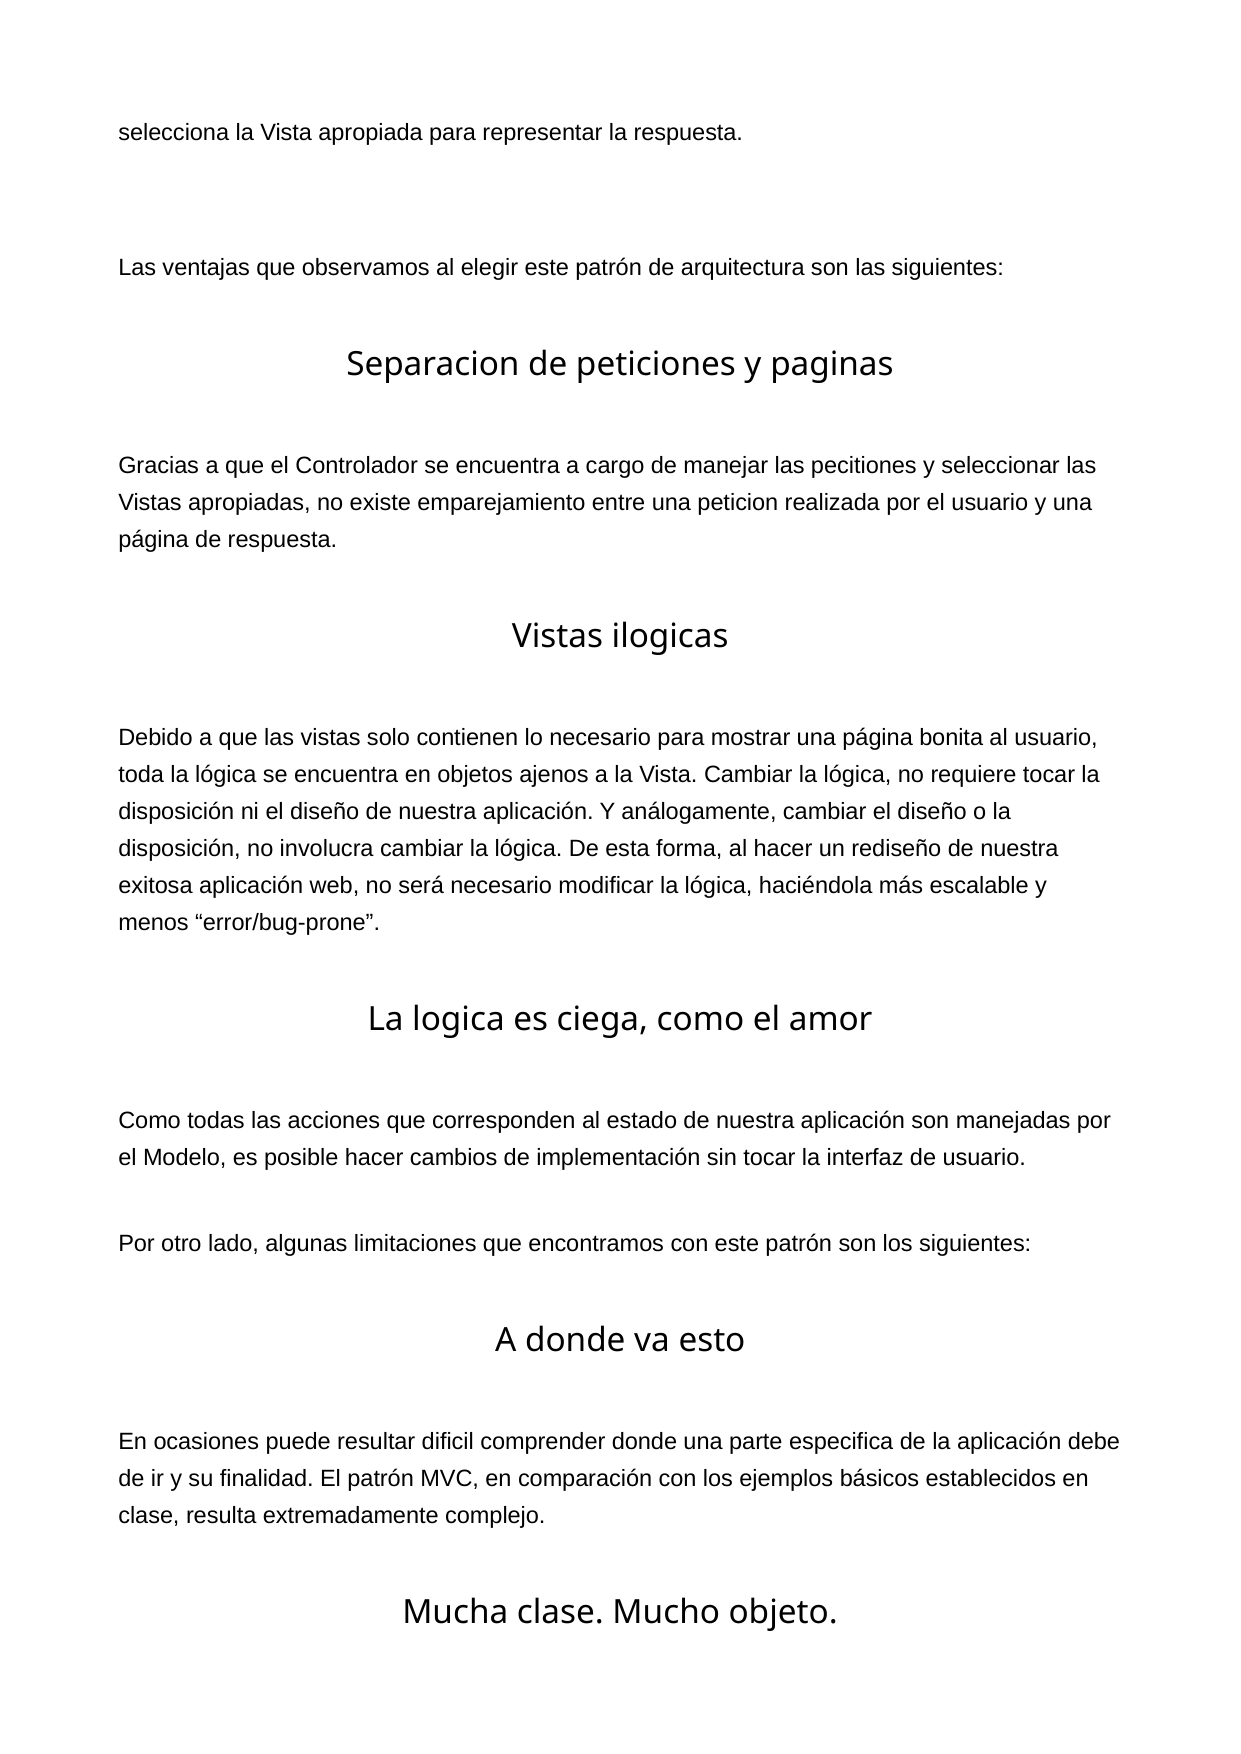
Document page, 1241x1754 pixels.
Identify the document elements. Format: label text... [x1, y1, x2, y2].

text Las ventajas que observamos al elegir este patrón de arquitectura son las siguientes: [118, 253, 1122, 280]
text selecciona la Vista apropiada para representar la respuesta. [118, 118, 1122, 145]
text Por otro lado, algunas limitaciones que encontramos con este patrón son los siguientes: [118, 1229, 1122, 1256]
text La logica es ciega, como el amor [118, 995, 1122, 1040]
text Como todas las acciones que corresponden al estado de nuestra aplicación son manejadas por el Modelo, es posible hacer cambios de implementación sin tocar la interfaz de usuario. [118, 1106, 1122, 1170]
text Gracias a que el Controlador se encuentra a cargo de manejar las pecitiones y seleccionar las Vistas apropiadas, no existe emparejamiento entre una peticion realizada por el usuario y una página de respuesta. [118, 451, 1122, 552]
text Debido a que las vistas solo contienen lo necesario para mostrar una página bonita al usuario, toda la lógica se encuentra en objetos ajenos a la Vista. Cambiar la lógica, no requiere tocar la disposición ni el diseño de nuestra aplicación. Y análogamente, cambiar el diseño o la disposición, no involucra cambiar la lógica. De esta forma, al hacer un rediseño de nuestra exitosa aplicación web, no será necesario modificar la lógica, haciéndola más escalable y menos “error/bug-prone”. [118, 723, 1122, 935]
text Mucha clase. Mucho objeto. [118, 1588, 1122, 1633]
text Vistas ilogicas [118, 611, 1122, 657]
text En ocasiones puede resultar dificil comprender donde una parte especifica de la aplicación debe de ir y su finalidad. El patrón MVC, en comparación con los ejemplos básicos establecidos en clase, resulta extremadamente complejo. [118, 1427, 1122, 1528]
text A donde va esto [118, 1316, 1122, 1361]
text Separacion de peticiones y paginas [118, 339, 1122, 385]
